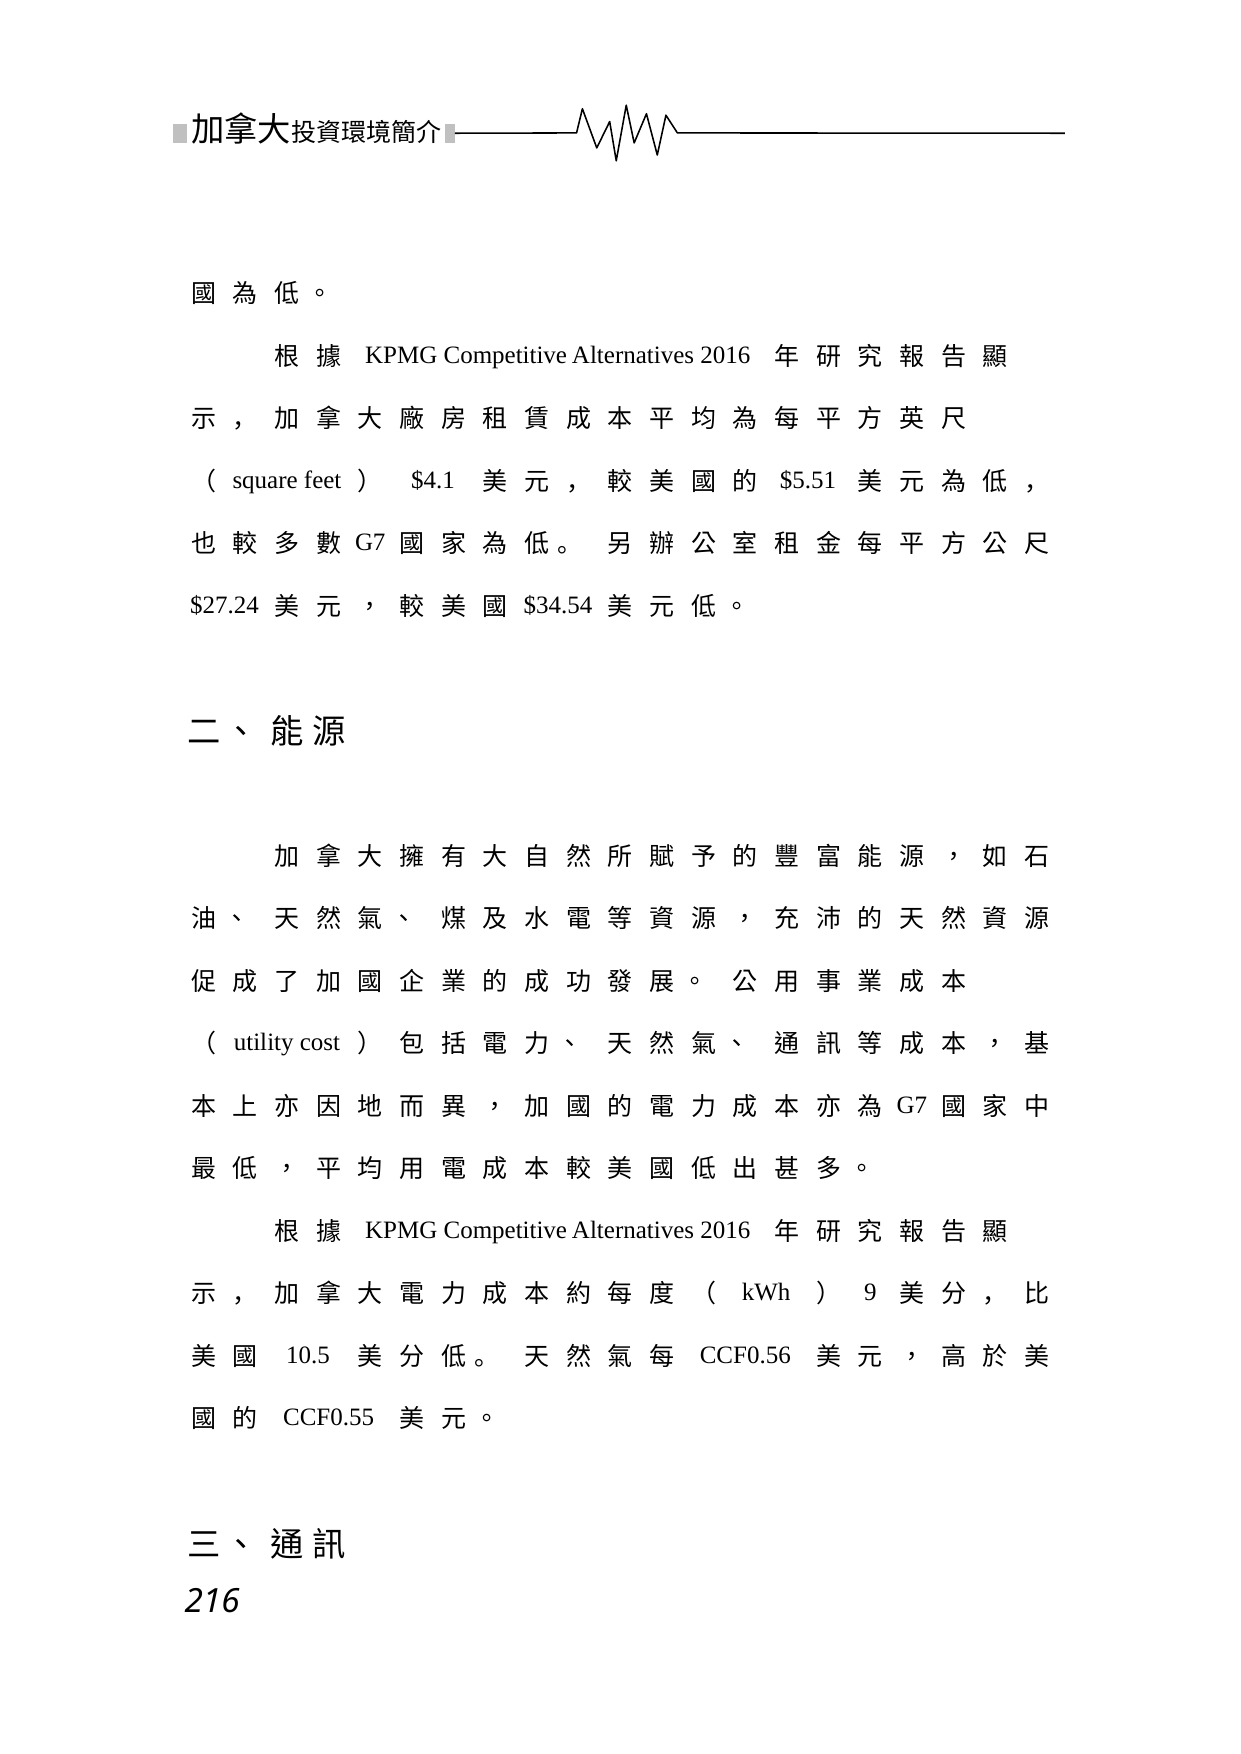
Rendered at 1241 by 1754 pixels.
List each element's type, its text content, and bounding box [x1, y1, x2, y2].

text 國為低。 [183, 250, 1058, 313]
text 根據KPMG Competitive Alternatives 2016年研究報告顯示，加拿大電力成本約每度（kWh）9美分，比美國10.5美分低。天然氣每CCF0.56美元，高於美國的CCF0.55美元。 [183, 1188, 1058, 1438]
text 加拿大擁有大自然所賦予的豐富能源，如石油、天然氣、煤及水電等資源，充沛的天然資源促成了加國企業的成功發展。公用事業成本（utility cost）包括電力、天然氣、通訊等成本，基本上亦因地而異，加國的電力成本亦為G7國家中最低，平均用電成本較美國低出甚多。 [183, 813, 1058, 1188]
text 三、通訊 [183, 1500, 1058, 1563]
text 根據KPMG Competitive Alternatives 2016年研究報告顯示，加拿大廠房租賃成本平均為每平方英尺（square feet）$4.1美元，較美國的$5.51美元為低，也較多數G7國家為低。另辦公室租金每平方公尺$27.24美元，較美國$34.54美元低。 [183, 313, 1058, 625]
text 二、能源 [183, 688, 1058, 750]
